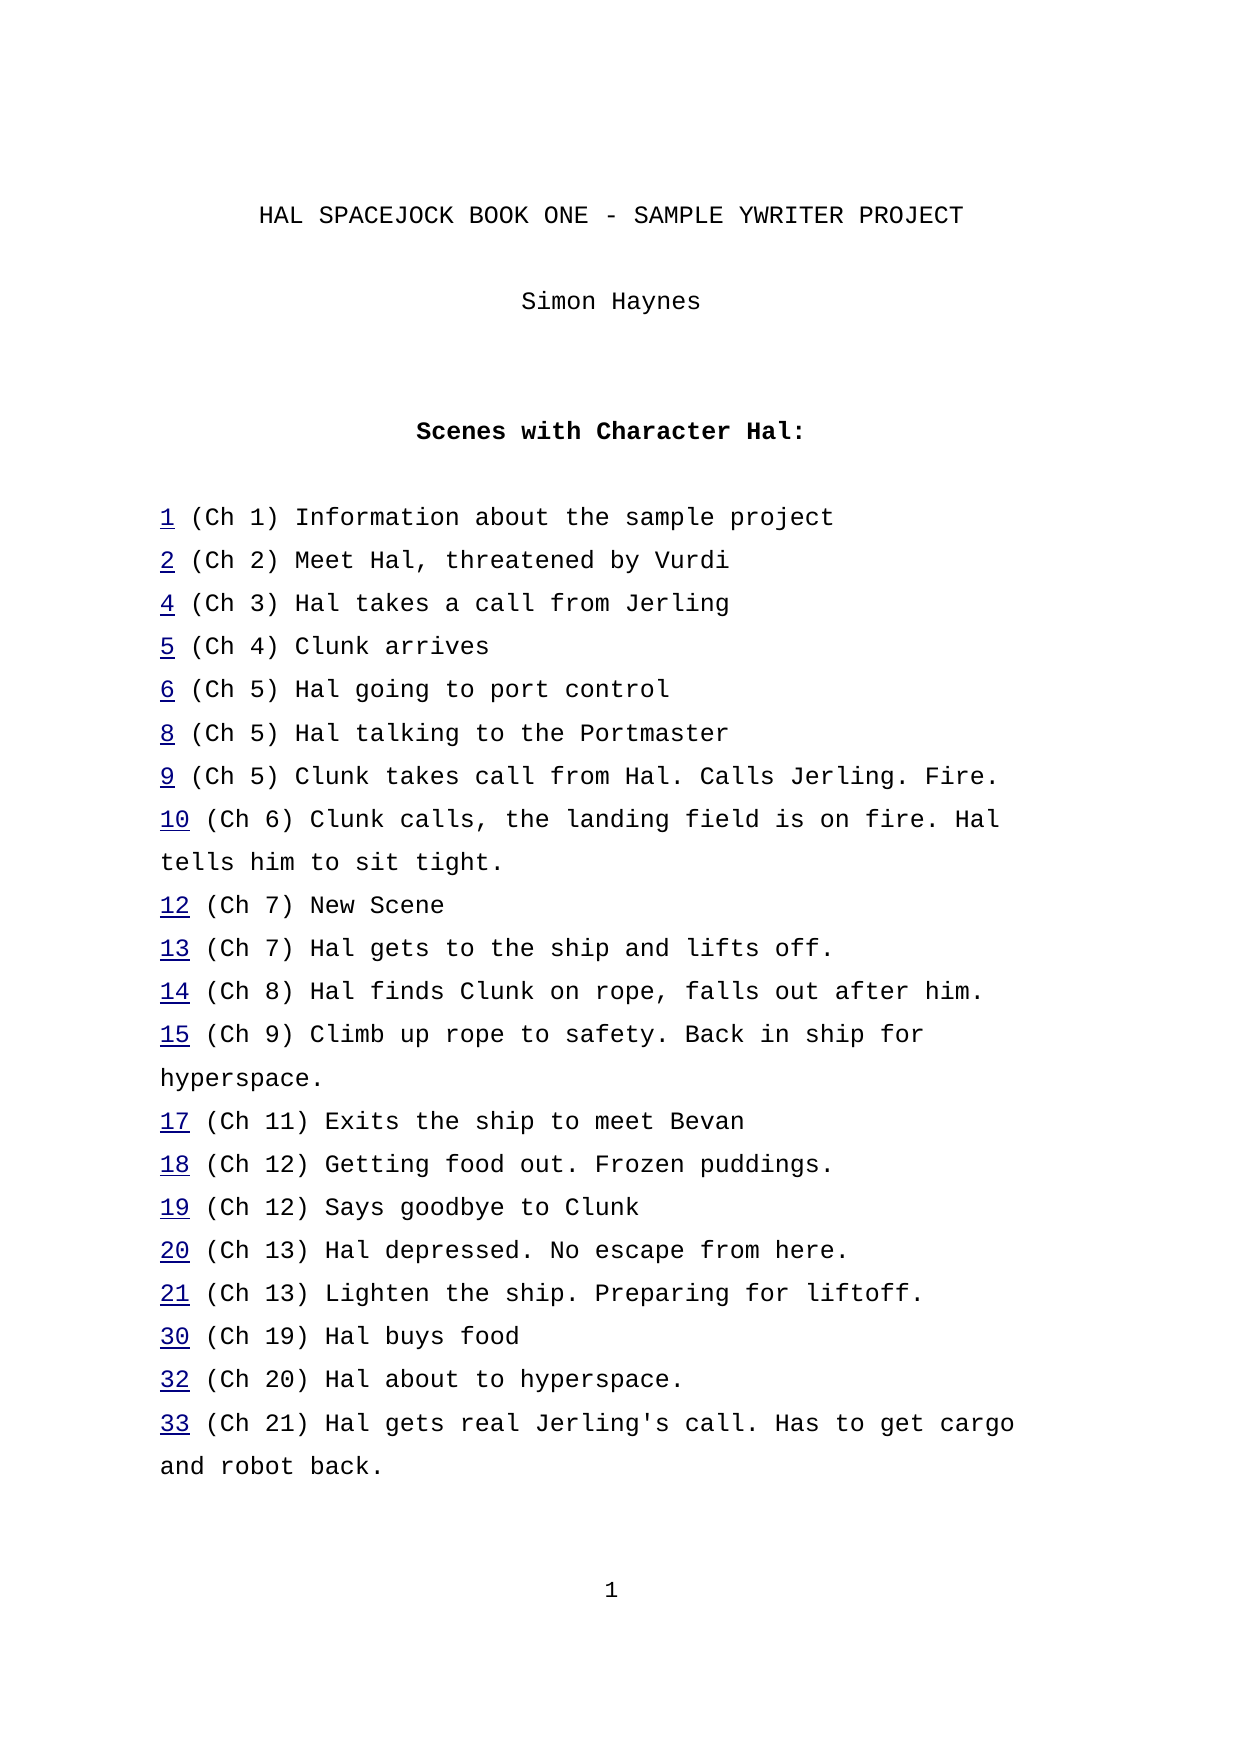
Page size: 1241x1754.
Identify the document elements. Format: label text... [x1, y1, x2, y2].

text 30 (Ch 19) Hal buys food [159, 1310, 1063, 1353]
text 1 (Ch 1) Information about the sample project [159, 491, 1063, 534]
text 4 (Ch 3) Hal takes a call from Jerling [159, 577, 1063, 620]
text 6 (Ch 5) Hal going to port control [159, 663, 1063, 706]
text 12 (Ch 7) New Scene [159, 879, 1063, 922]
text 33 (Ch 21) Hal gets real Jerling's call. Has to get cargo and robot back. [159, 1396, 1063, 1483]
text 21 (Ch 13) Lighten the ship. Preparing for liftoff. [159, 1267, 1063, 1310]
text 17 (Ch 11) Exits the ship to meet Bevan [159, 1094, 1063, 1138]
text 2 (Ch 2) Meet Hal, threatened by Vurdi [159, 534, 1063, 577]
text 20 (Ch 13) Hal depressed. No escape from here. [159, 1224, 1063, 1267]
text 8 (Ch 5) Hal talking to the Portmaster [159, 706, 1063, 749]
text 9 (Ch 5) Clunk takes call from Hal. Calls Jerling. Fire. [159, 749, 1063, 793]
text 18 (Ch 12) Getting food out. Frozen puddings. [159, 1138, 1063, 1181]
subtitle Simon Haynes [159, 275, 1063, 318]
text 14 (Ch 8) Hal finds Clunk on rope, falls out after him. [159, 965, 1063, 1008]
text 10 (Ch 6) Clunk calls, the landing field is on fire. Hal tells him to sit tight. [159, 793, 1063, 879]
title Hal Spacejock book one - Sample yWriter Project [159, 189, 1063, 232]
subtitle Scenes with Character Hal: [159, 404, 1063, 448]
text 13 (Ch 7) Hal gets to the ship and lifts off. [159, 922, 1063, 965]
text 15 (Ch 9) Climb up rope to safety. Back in ship for hyperspace. [159, 1008, 1063, 1094]
text 5 (Ch 4) Clunk arrives [159, 620, 1063, 663]
text 19 (Ch 12) Says goodbye to Clunk [159, 1181, 1063, 1224]
text 32 (Ch 20) Hal about to hyperspace. [159, 1353, 1063, 1396]
